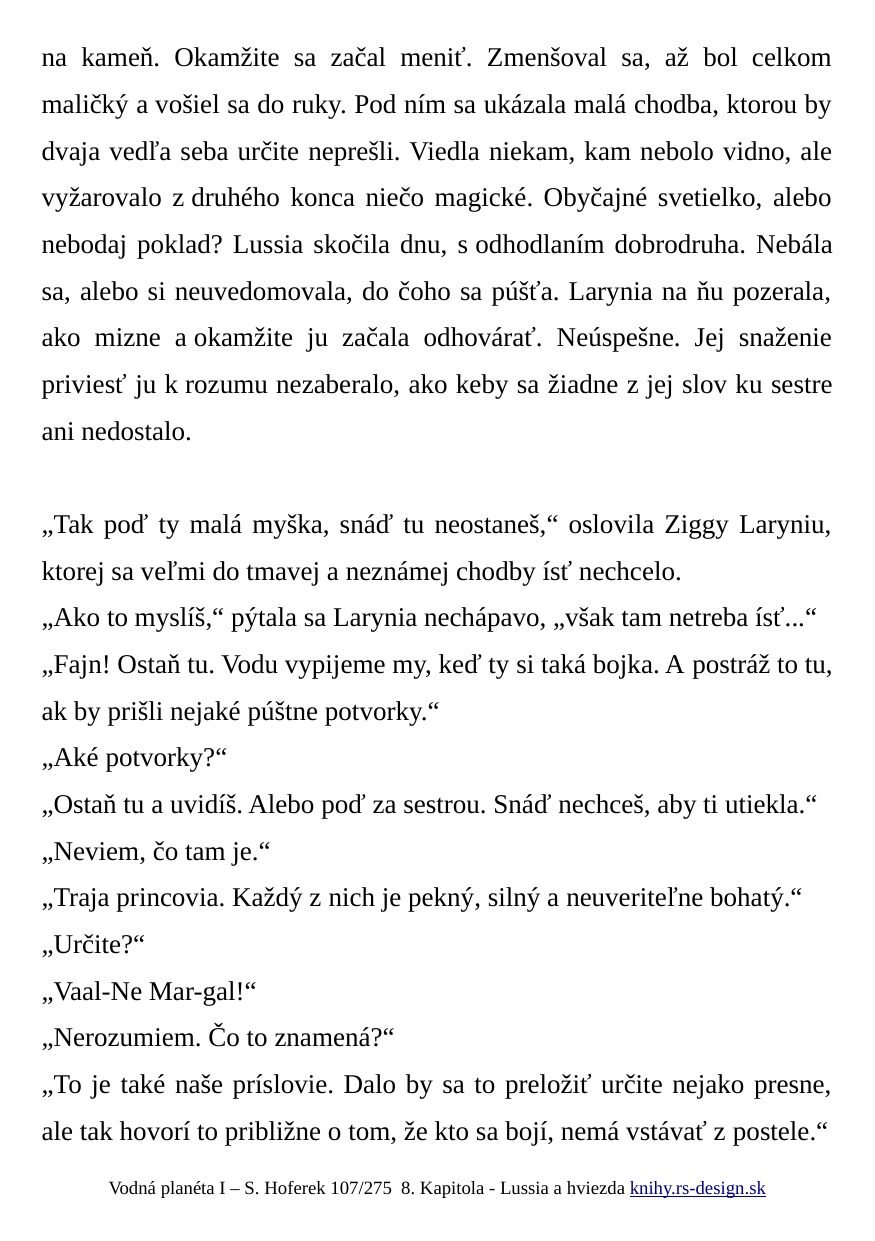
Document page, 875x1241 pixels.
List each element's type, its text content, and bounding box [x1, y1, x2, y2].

text „Ako to myslíš,“ pýtala sa Larynia nechápavo, „však tam netreba ísť...“ [41, 601, 833, 632]
text „Určite?“ [41, 928, 833, 959]
text na kameň. Okamžite sa začal meniť. Zmenšoval sa, až bol celkom maličký a vošiel sa do ruky. Pod ním sa ukázala malá chodba, ktorou by dvaja vedľa seba určite neprešli. Viedla niekam, kam nebolo vidno, ale vyžarovalo z druhého konca niečo magické. Obyčajné svetielko, alebo nebodaj poklad? Lussia skočila dnu, s odhodlaním dobrodruha. Nebála sa, alebo si neuvedomovala, do čoho sa púšťa. Larynia na ňu pozerala, ako mizne a okamžite ju začala odhovárať. Neúspešne. Jej snaženie priviesť ju k rozumu nezaberalo, ako keby sa žiadne z jej slov ku sestre ani nedostalo. [41, 41, 833, 446]
text „Vaal-Ne Mar-gal!“ [41, 975, 833, 1006]
text „Neviem, čo tam je.“ [41, 835, 833, 866]
text „Aké potvorky?“ [41, 741, 833, 772]
text „Fajn! Ostaň tu. Vodu vypijeme my, keď ty si taká bojka. A postráž to tu, ak by prišli nejaké púštne potvorky.“ [41, 648, 833, 726]
text „Nerozumiem. Čo to znamená?“ [41, 1021, 833, 1052]
text „Traja princovia. Každý z nich je pekný, silný a neuveriteľne bohatý.“ [41, 881, 833, 912]
text „Ostaň tu a uvidíš. Alebo poď za sestrou. Snáď nechceš, aby ti utiekla.“ [41, 788, 833, 819]
text „Tak poď ty malá myška, snáď tu neostaneš,“ oslovila Ziggy Laryniu, ktorej sa veľmi do tmavej a neznámej chodby ísť nechcelo. [41, 508, 833, 586]
text „To je také naše príslovie. Dalo by sa to preložiť určite nejako presne, ale tak hovorí to približne o tom, že kto sa bojí, nemá vstávať z postele.“ [41, 1068, 833, 1146]
